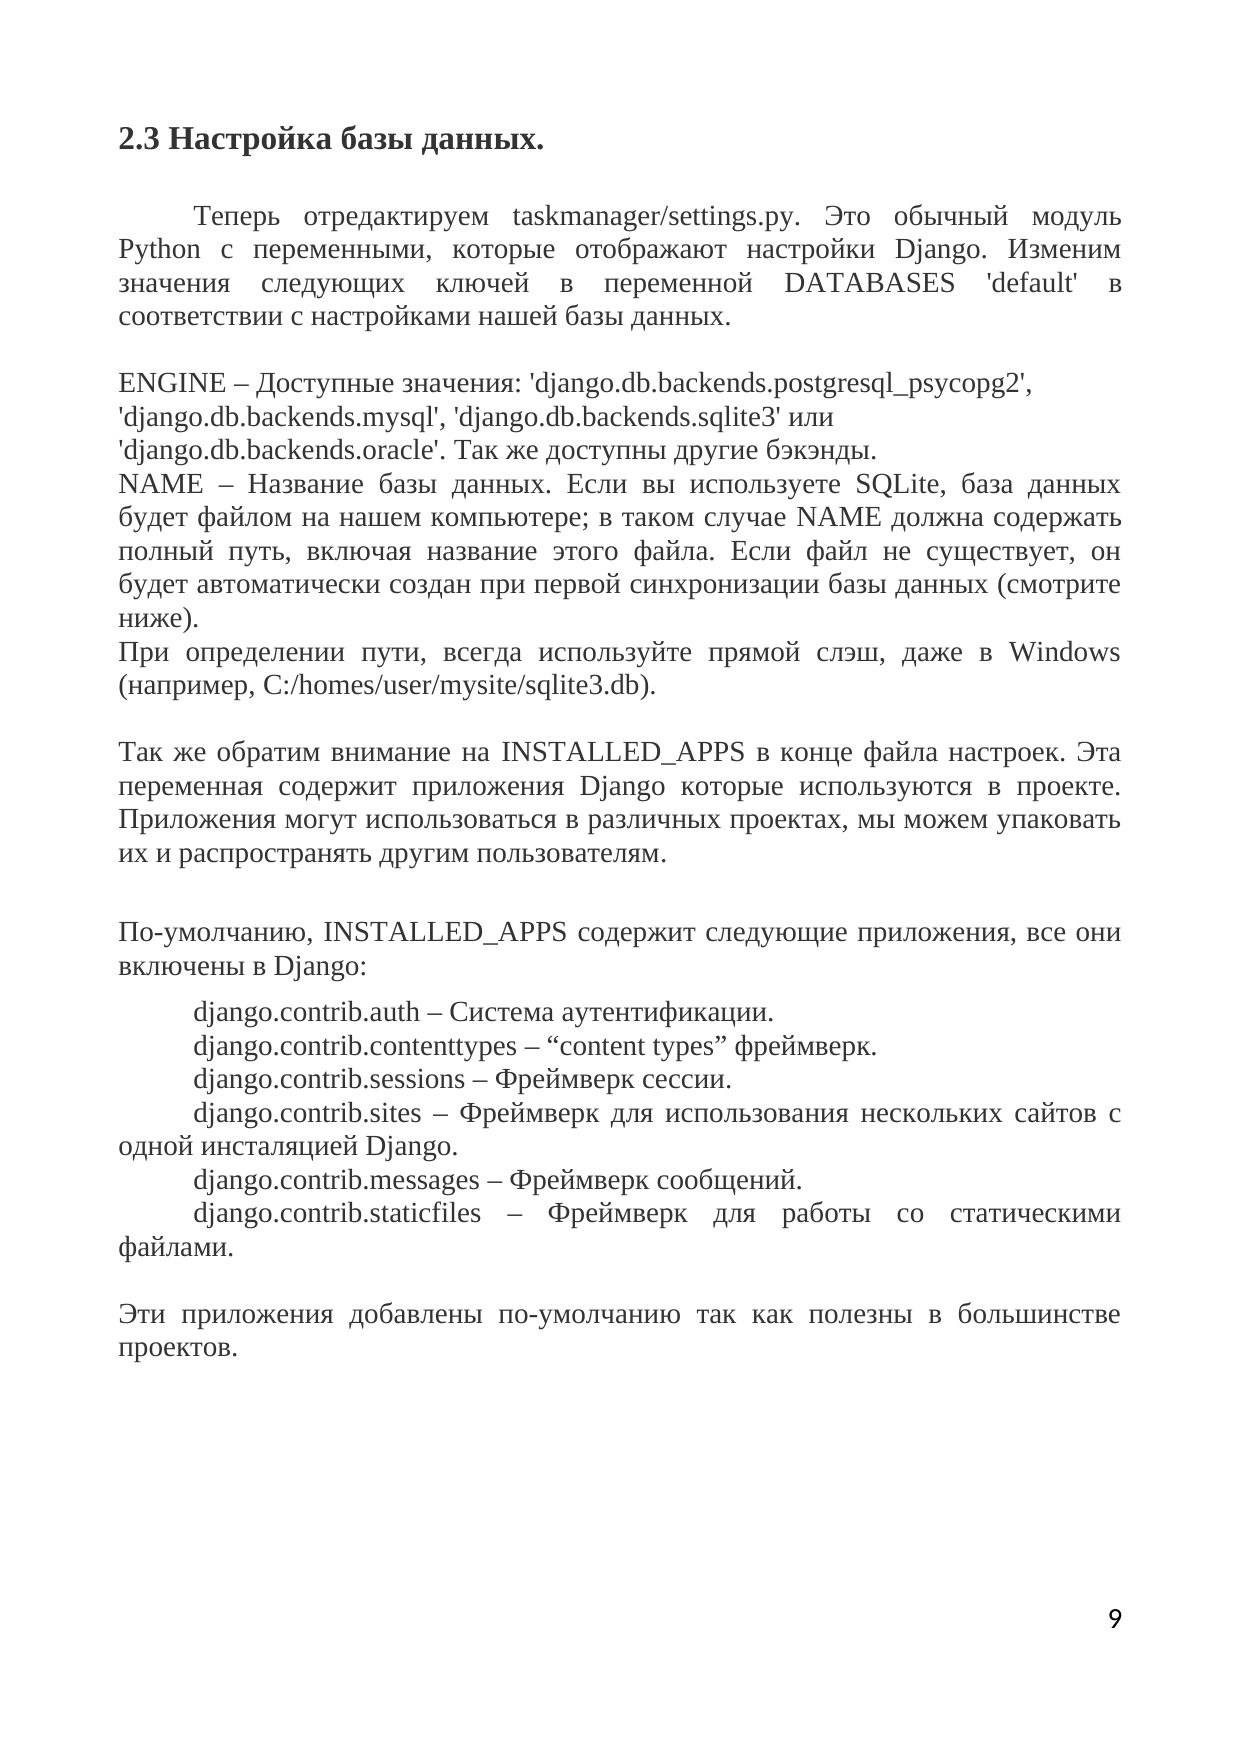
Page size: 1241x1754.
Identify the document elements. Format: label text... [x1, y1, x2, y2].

text Так же обратим внимание на INSTALLED_APPS в конце файла настроек. Эта переменная содержит приложения Django которые используются в проекте. Приложения могут использоваться в различных проектах, мы можем упаковать их и распространять другим пользователям. [118, 734, 1122, 868]
text Эти приложения добавлены по-умолчанию так как полезны в большинстве проектов. [118, 1296, 1122, 1363]
text При определении пути, всегда используйте прямой слэш, даже в Windows (например, C:/homes/user/mysite/sqlite3.db). [118, 634, 1122, 701]
list django.contrib.contenttypes – “content types” фреймверк. [118, 1028, 1122, 1061]
list django.contrib.sessions – Фреймверк сессии. [118, 1061, 1122, 1095]
text ENGINE – Доступные значения: 'django.db.backends.postgresql_psycopg2', 'django.db.backends.mysql', 'django.db.backends.sqlite3' или 'django.db.backends.oracle'. Так же доступны другие бэкэнды. [118, 365, 1122, 466]
list django.contrib.messages – Фреймверк сообщений. [118, 1162, 1122, 1195]
text Теперь отредактируем taskmanager/settings.py. Это обычный модуль Python с переменными, которые отображают настройки Django. Изменим значения следующих ключей в переменной DATABASES 'default' в соответствии с настройками нашей базы данных. [118, 198, 1122, 332]
list django.contrib.auth – Система аутентификации. [118, 994, 1122, 1028]
list django.contrib.staticfiles – Фреймверк для работы со статическими файлами. [118, 1195, 1122, 1262]
list django.contrib.sites – Фреймверк для использования нескольких сайтов с одной инсталяцией Django. [118, 1095, 1122, 1162]
text По-умолчанию, INSTALLED_APPS содержит следующие приложения, все они включены в Django: [118, 914, 1122, 982]
text NAME – Название базы данных. Если вы используете SQLite, база данных будет файлом на нашем компьютере; в таком случае NAME должна содержать полный путь, включая название этого файла. Если файл не существует, он будет автоматически создан при первой синхронизации базы данных (смотрите ниже). [118, 466, 1122, 634]
subtitle 2.3 Настройка базы данных. [118, 118, 1122, 156]
